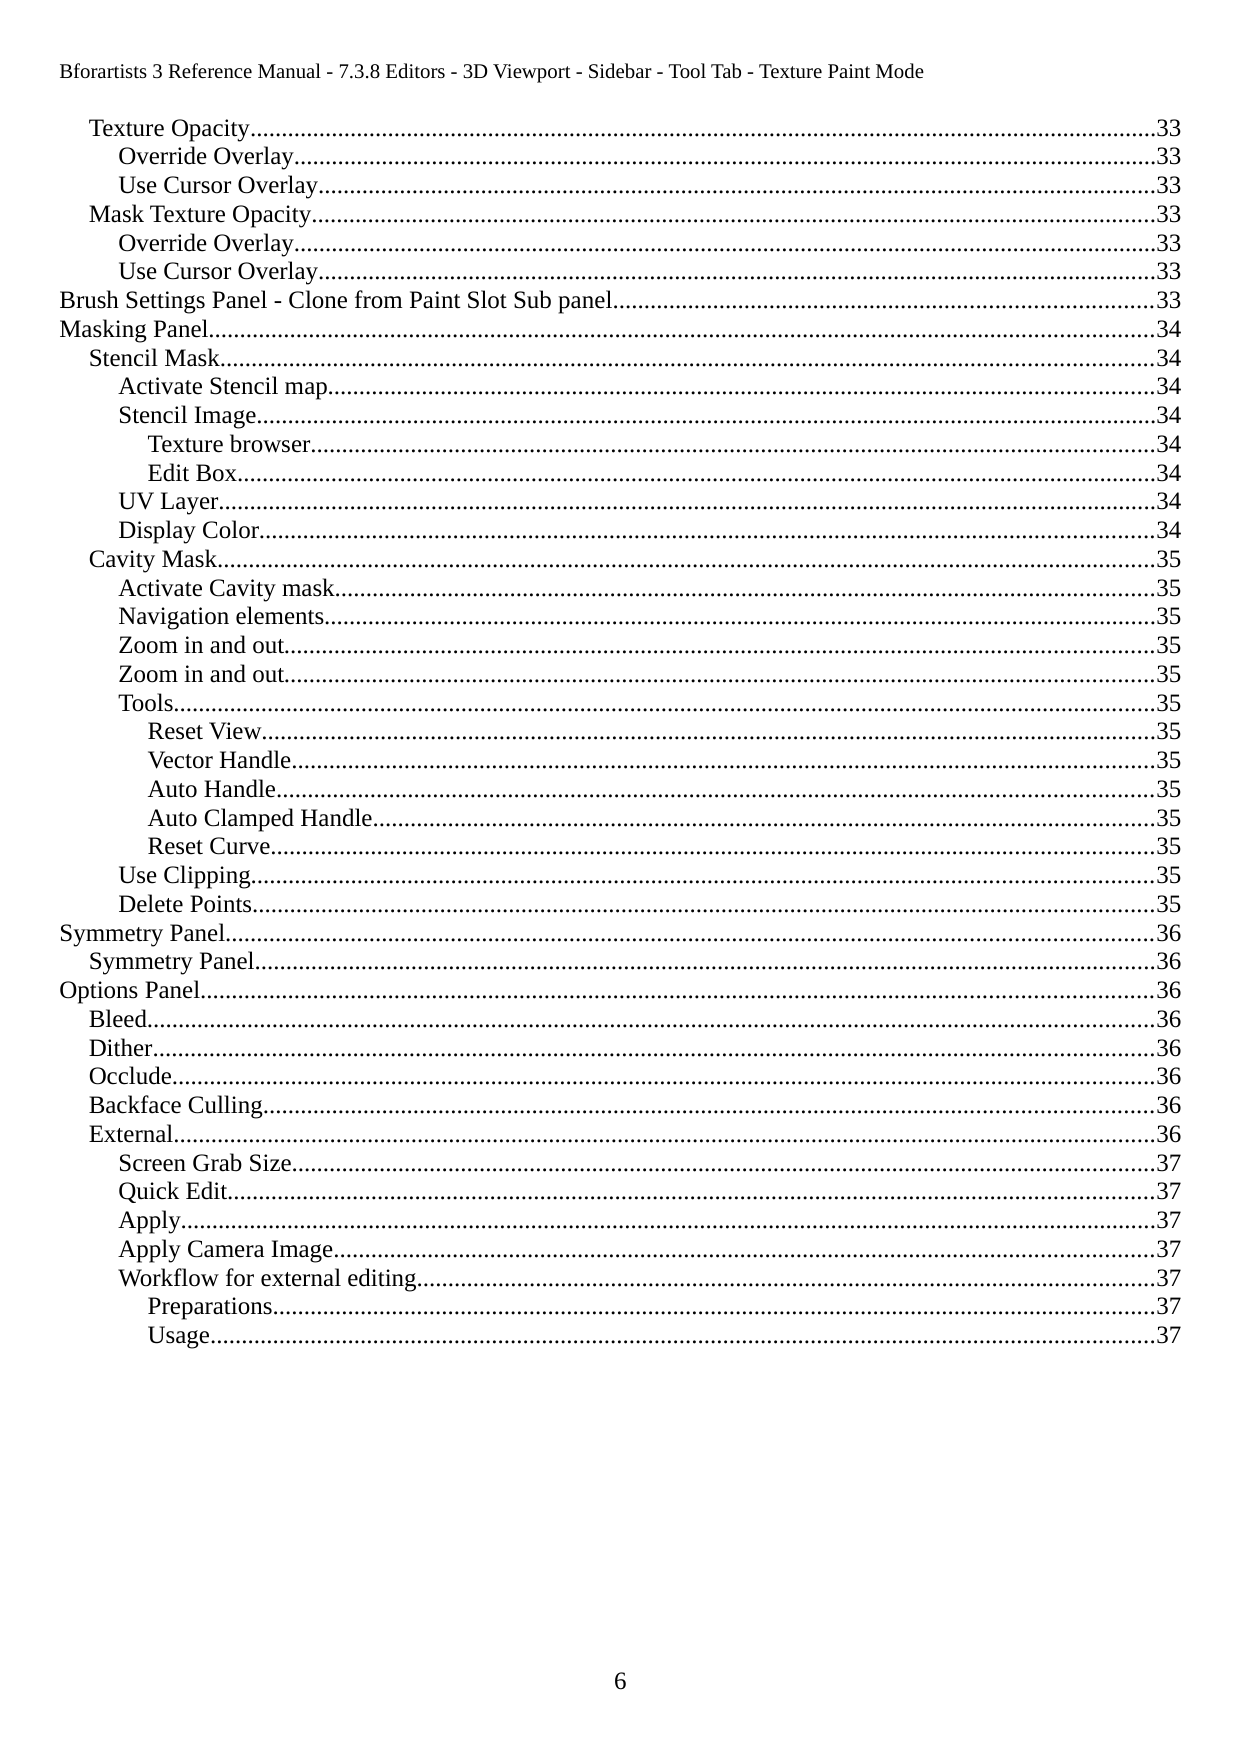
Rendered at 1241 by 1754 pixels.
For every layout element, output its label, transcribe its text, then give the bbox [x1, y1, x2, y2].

text Navigation elements 35 [118, 601, 1181, 630]
text Workflow for external editing 37 [118, 1263, 1181, 1291]
text Zoom in and out 35 [118, 659, 1181, 688]
text Mask Texture Opacity 33 [88, 199, 1181, 228]
text Texture browser 34 [147, 429, 1181, 458]
text Stencil Image 34 [118, 400, 1181, 429]
text Use Cursor Overlay 33 [118, 170, 1181, 199]
text Quick Edit 37 [118, 1176, 1181, 1205]
text Edit Box 34 [147, 458, 1181, 486]
text UV Layer 34 [118, 486, 1181, 515]
text Usage 37 [147, 1320, 1181, 1349]
text Override Overlay 33 [118, 228, 1181, 256]
text Activate Stencil map 34 [118, 371, 1181, 400]
text Use Clipping 35 [118, 860, 1181, 889]
text Symmetry Panel 36 [88, 946, 1181, 975]
text Use Cursor Overlay 33 [118, 256, 1181, 285]
text Delete Points 35 [118, 889, 1181, 918]
text Backface Culling 36 [88, 1090, 1181, 1119]
text Override Overlay 33 [118, 141, 1181, 170]
text Preparations 37 [147, 1291, 1181, 1320]
text Display Color 34 [118, 515, 1181, 544]
text Stencil Mask 34 [88, 343, 1181, 371]
text Bleed 36 [88, 1004, 1181, 1033]
text Vector Handle 35 [147, 745, 1181, 774]
text Auto Clamped Handle 35 [147, 803, 1181, 831]
text Cavity Mask 35 [88, 544, 1181, 573]
text Apply 37 [118, 1205, 1181, 1234]
text Occlude 36 [88, 1061, 1181, 1090]
text Reset Curve 35 [147, 831, 1181, 860]
text Texture Opacity 33 [88, 113, 1181, 141]
text Options Panel 36 [59, 975, 1181, 1004]
text Auto Handle 35 [147, 774, 1181, 803]
text Activate Cavity mask 35 [118, 573, 1181, 601]
text Reset View 35 [147, 716, 1181, 745]
text Dither 36 [88, 1033, 1181, 1061]
text Symmetry Panel 36 [59, 918, 1181, 946]
text Brush Settings Panel - Clone from Paint Slot Sub panel 33 [59, 285, 1181, 314]
text External 36 [88, 1119, 1181, 1148]
text Masking Panel 34 [59, 314, 1181, 343]
text Screen Grab Size 37 [118, 1148, 1181, 1176]
text Zoom in and out 35 [118, 630, 1181, 659]
text Apply Camera Image 37 [118, 1234, 1181, 1263]
text Tools 35 [118, 688, 1181, 716]
